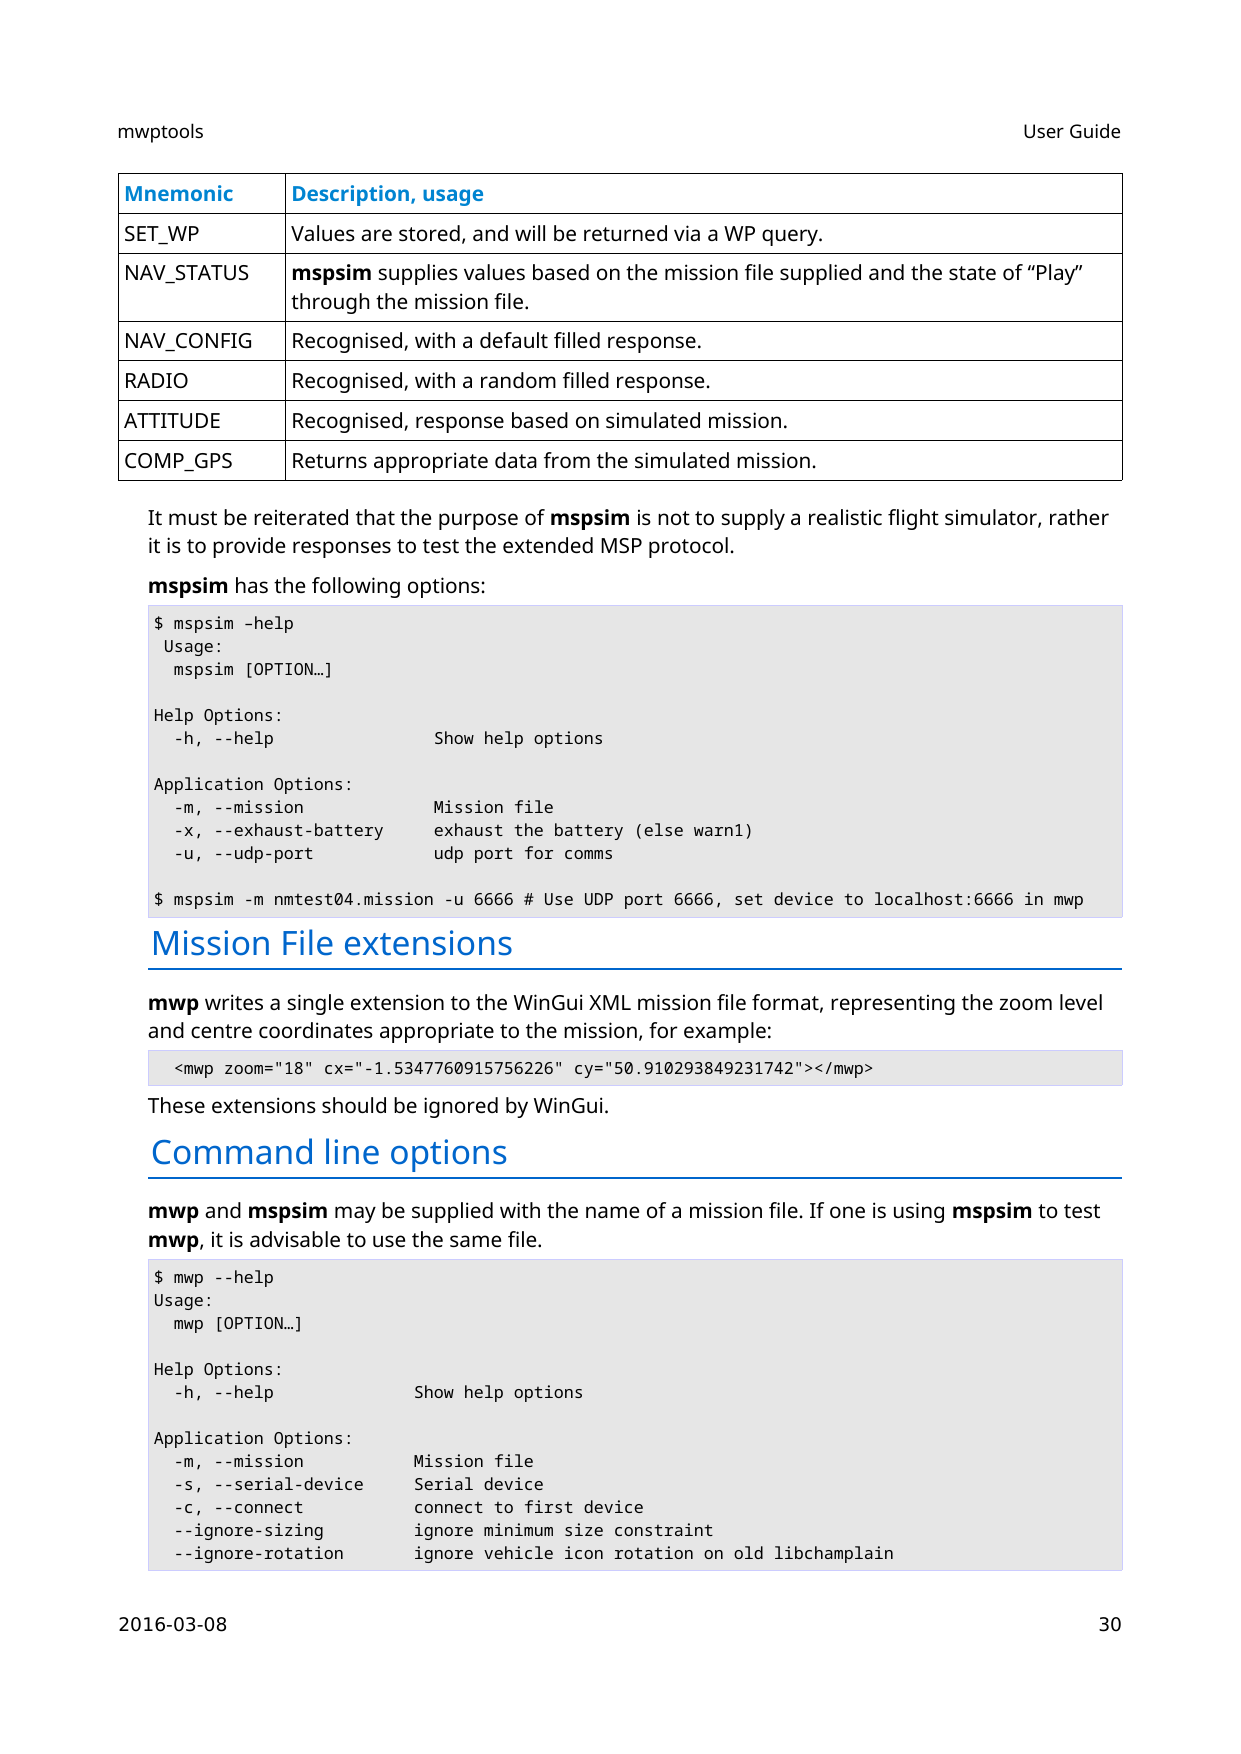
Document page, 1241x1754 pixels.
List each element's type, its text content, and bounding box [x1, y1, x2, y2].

table_cell ATTITUDE [119, 401, 285, 440]
table_cell COMP_GPS [119, 441, 285, 480]
table_cell Recognised, with a default filled response. [286, 322, 1122, 360]
text It must be reiterated that the purpose of mspsim is not to supply a realistic flight simulator, rather it is to provide responses to test the extended MSP protocol. [148, 503, 1122, 559]
text --ignore-sizing ignore minimum size constraint [149, 1512, 1122, 1535]
text $ mwp --help [149, 1260, 1122, 1282]
table_cell SET_WP [119, 214, 285, 253]
text mwp writes a single extension to the WinGui XML mission file format, representing the zoom level and centre coordinates appropriate to the mission, for example: [148, 988, 1122, 1044]
text Application Options: [149, 1420, 1122, 1443]
text -m, --mission Mission file [149, 789, 1122, 813]
table_cell mspsim supplies values based on the mission file supplied and the state of “Play” through the mission file. [286, 254, 1122, 321]
text mspsim has the following options: [148, 571, 1122, 599]
text mwp and mspsim may be supplied with the name of a mission file. If one is using mspsim to test mwp, it is advisable to use the same file. [148, 1197, 1122, 1253]
subtitle Command line options [148, 1126, 1122, 1177]
text Help Options: [149, 1351, 1122, 1374]
table_cell Recognised, response based on simulated mission. [286, 401, 1122, 440]
table_cell Recognised, with a random filled response. [286, 361, 1122, 400]
table_cell NAV_CONFIG [119, 322, 285, 360]
table_cell RADIO [119, 361, 285, 400]
text -h, --help Show help options [149, 1374, 1122, 1397]
table_cell Returns appropriate data from the simulated mission. [286, 441, 1122, 480]
text Help Options: [149, 697, 1122, 721]
text mspsim [OPTION…] [149, 651, 1122, 674]
subtitle Mission File extensions [148, 918, 1122, 968]
text -c, --connect connect to first device [149, 1489, 1122, 1512]
table_cell NAV_STATUS [119, 254, 285, 321]
text $ mspsim -m nmtest04.mission -u 6666 # Use UDP port 6666, set device to localhost:6666 in mwp [149, 882, 1122, 917]
table_header Mnemonic [119, 174, 285, 213]
text <mwp zoom="18" cx="-1.5347760915756226" cy="50.910293849231742"></mwp> [149, 1051, 1122, 1085]
text -u, --udp-port udp port for comms [149, 836, 1122, 859]
text Usage: [149, 1282, 1122, 1305]
text -m, --mission Mission file [149, 1443, 1122, 1466]
text -h, --help Show help options [149, 721, 1122, 743]
table_cell Values are stored, and will be returned via a WP query. [286, 214, 1122, 253]
text mwp [OPTION…] [149, 1305, 1122, 1328]
text Usage: [149, 628, 1122, 651]
table_header Description, usage [286, 174, 1122, 213]
text -x, --exhaust-battery exhaust the battery (else warn1) [149, 813, 1122, 836]
text These extensions should be ignored by WinGui. [148, 1091, 1122, 1119]
text --ignore-rotation ignore vehicle icon rotation on old libchamplain [149, 1535, 1122, 1570]
text Application Options: [149, 767, 1122, 789]
text -s, --serial-device Serial device [149, 1466, 1122, 1489]
text $ mspsim –help [149, 606, 1122, 628]
